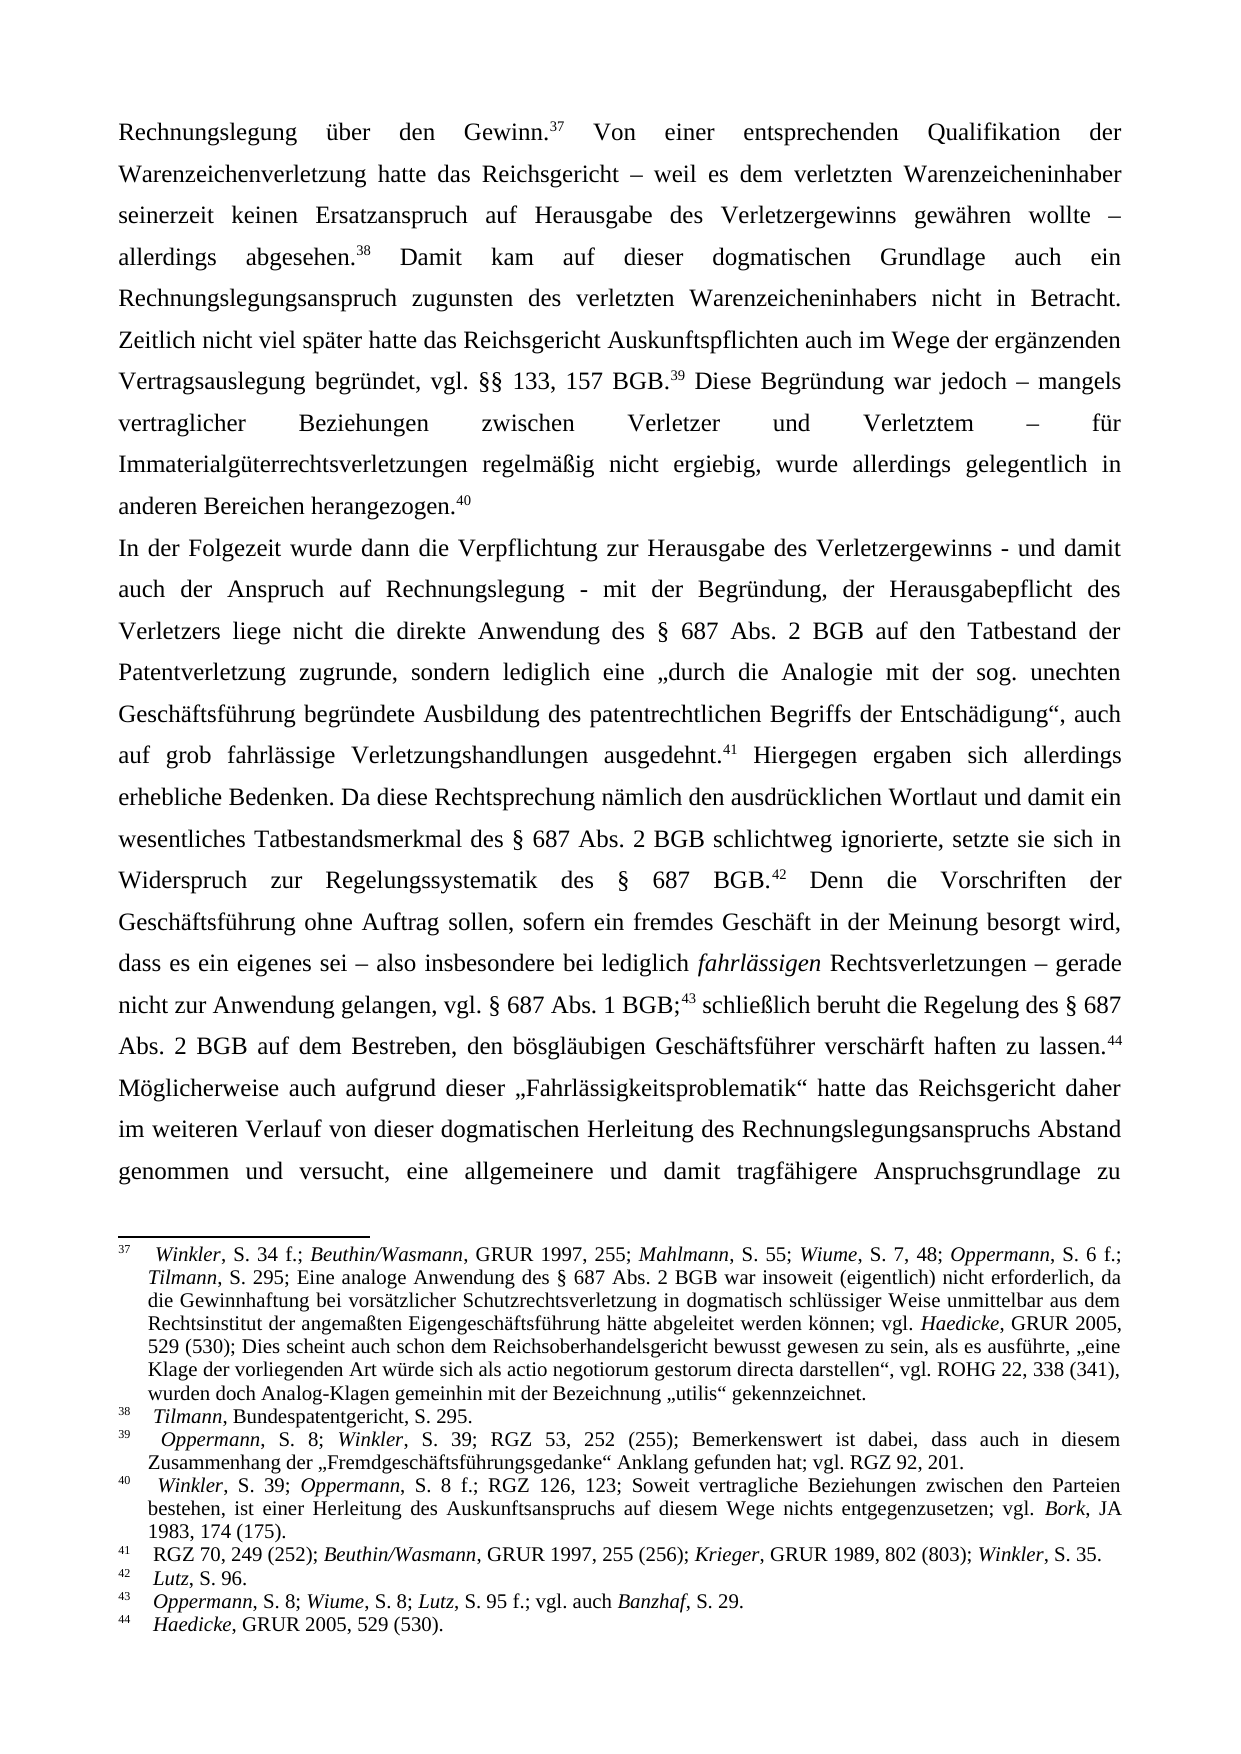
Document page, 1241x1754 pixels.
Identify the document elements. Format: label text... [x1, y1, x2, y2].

text Oppermann, S. 8; Winkler, S. 39; RGZ 53, 252 (255); Bemerkenswert ist dabei, dass auch in diesem Zusammenhang der „Fremdgeschäftsführungsgedanke“ Anklang gefunden hat; vgl. RGZ 92, 201. [118, 1428, 1122, 1474]
text Winkler, S. 39; Oppermann, S. 8 f.; RGZ 126, 123; Soweit vertragliche Beziehungen zwischen den Parteien bestehen, ist einer Herleitung des Auskunftsanspruchs auf diesem Wege nichts entgegenzusetzen; vgl. Bork, JA 1983, 174 (175). [118, 1474, 1122, 1543]
text RGZ 70, 249 (252); Beuthin/Wasmann, GRUR 1997, 255 (256); Krieger, GRUR 1989, 802 (803); Winkler, S. 35. [118, 1543, 1122, 1566]
text Tilmann, Bundespatentgericht, S. 295. [118, 1404, 1122, 1428]
text Oppermann, S. 8; Wiume, S. 8; Lutz, S. 95 f.; vgl. auch Banzhaf, S. 29. [118, 1589, 1122, 1613]
text In der Folgezeit wurde dann die Verpflichtung zur Herausgabe des Verletzergewinns - und damit auch der Anspruch auf Rechnungslegung - mit der Begründung, der Herausgabepflicht des Verletzers liege nicht die direkte Anwendung des § 687 Abs. 2 BGB auf den Tatbestand der Patentverletzung zugrunde, sondern lediglich eine „durch die Analogie mit der sog. unechten Geschäftsführung begründete Ausbildung des patentrechtlichen Begriffs der Entschädigung“, auch auf grob fahrlässige Verletzungshandlungen ausgedehnt. Hiergegen ergaben sich allerdings erhebliche Bedenken. Da diese Rechtsprechung nämlich den ausdrücklichen Wortlaut und damit ein wesentliches Tatbestandsmerkmal des § 687 Abs. 2 BGB schlichtweg ignorierte, setzte sie sich in Widerspruch zur Regelungssystematik des § 687 BGB. Denn die Vorschriften der Geschäftsführung ohne Auftrag sollen, sofern ein fremdes Geschäft in der Meinung besorgt wird, dass es ein eigenes sei – also insbesondere bei lediglich fahrlässigen Rechtsverletzungen – gerade nicht zur Anwendung gelangen, vgl. § 687 Abs. 1 BGB; schließlich beruht die Regelung des § 687 Abs. 2 BGB auf dem Bestreben, den bösgläubigen Geschäftsführer verschärft haften zu lassen. Möglicherweise auch aufgrund dieser „Fahrlässigkeitsproblematik“ hatte das Reichsgericht daher im weiteren Verlauf von dieser dogmatischen Herleitung des Rechnungslegungsanspruchs Abstand genommen und versucht, eine allgemeinere und damit tragfähigere Anspruchsgrundlage zu [118, 534, 1122, 1185]
text Rechnungslegung über den Gewinn. Von einer entsprechenden Qualifikation der Warenzeichenverletzung hatte das Reichsgericht – weil es dem verletzten Warenzeicheninhaber seinerzeit keinen Ersatzanspruch auf Herausgabe des Verletzergewinns gewähren wollte – allerdings abgesehen. Damit kam auf dieser dogmatischen Grundlage auch ein Rechnungslegungsanspruch zugunsten des verletzten Warenzeicheninhabers nicht in Betracht. Zeitlich nicht viel später hatte das Reichsgericht Auskunftspflichten auch im Wege der ergänzenden Vertragsauslegung begründet, vgl. §§ 133, 157 BGB. Diese Begründung war jedoch – mangels vertraglicher Beziehungen zwischen Verletzer und Verletztem – für Immaterialgüterrechtsverletzungen regelmäßig nicht ergiebig, wurde allerdings gelegentlich in anderen Bereichen herangezogen. [118, 118, 1122, 520]
text Haedicke, GRUR 2005, 529 (530). [118, 1613, 1122, 1636]
text Winkler, S. 34 f.; Beuthin/Wasmann, GRUR 1997, 255; Mahlmann, S. 55; Wiume, S. 7, 48; Oppermann, S. 6 f.; Tilmann, S. 295; Eine analoge Anwendung des § 687 Abs. 2 BGB war insoweit (eigentlich) nicht erforderlich, da die Gewinnhaftung bei vorsätzlicher Schutzrechtsverletzung in dogmatisch schlüssiger Weise unmittelbar aus dem Rechtsinstitut der angemaßten Eigengeschäftsführung hätte abgeleitet werden können; vgl. Haedicke, GRUR 2005, 529 (530); Dies scheint auch schon dem Reichsoberhandelsgericht bewusst gewesen zu sein, als es ausführte, „eine Klage der vorliegenden Art würde sich als actio negotiorum gestorum directa darstellen“, vgl. ROHG 22, 338 (341), wurden doch Analog-Klagen gemeinhin mit der Bezeichnung „utilis“ gekennzeichnet. [118, 1243, 1122, 1404]
text Lutz, S. 96. [118, 1566, 1122, 1589]
